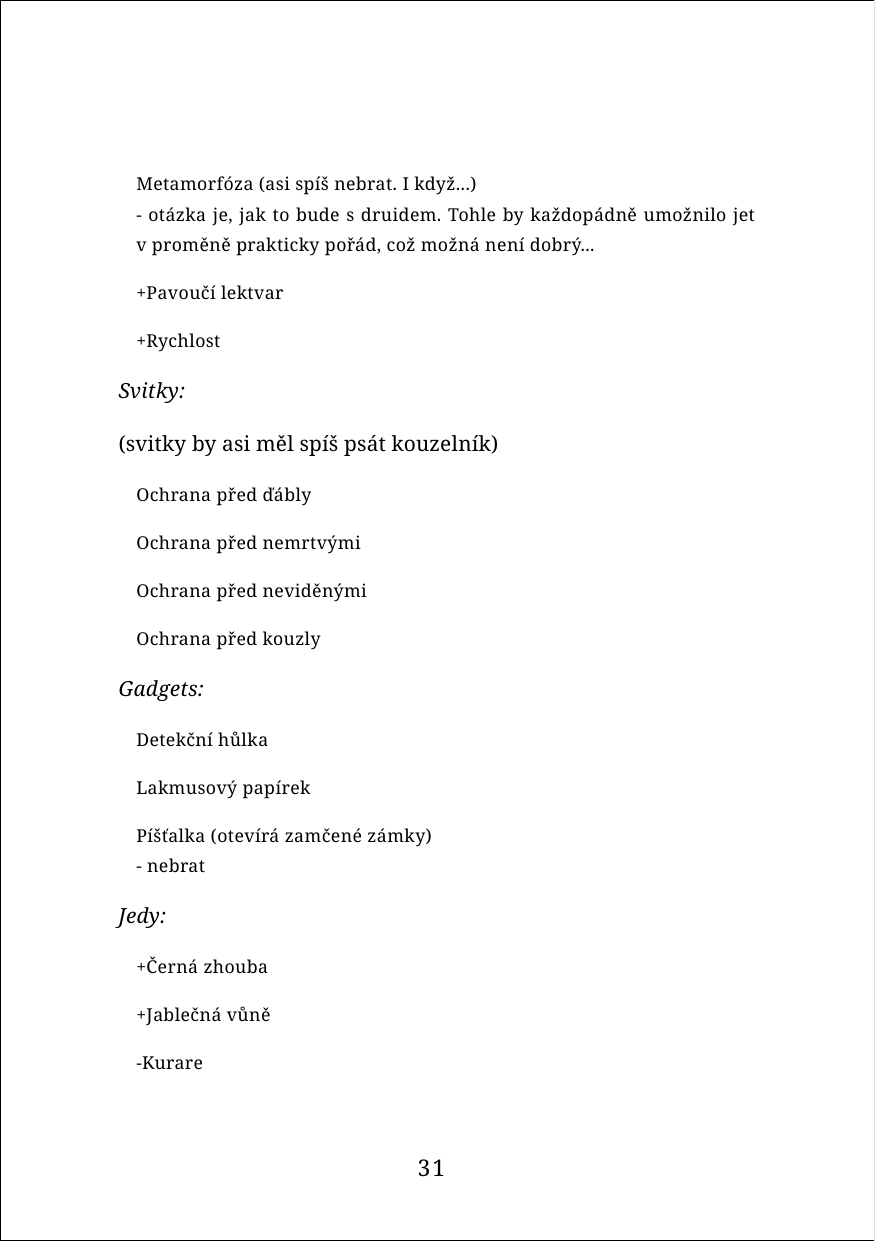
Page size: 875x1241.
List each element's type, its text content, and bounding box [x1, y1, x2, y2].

text Jedy: [118, 901, 756, 930]
text +Pavoučí lektvar [136, 280, 756, 304]
text Detekční hůlka [136, 727, 756, 751]
text Ochrana před ďábly [136, 482, 756, 507]
text (svitky by asi měl spíš psát kouzelník) [118, 429, 756, 458]
text Ochrana před kouzly [136, 626, 756, 650]
text +Jablečná vůně [136, 1002, 756, 1027]
text Metamorfóza (asi spíš nebrat. I když...) - otázka je, jak to bude s druidem. Tohle by každopádně umožnilo jet v proměně prakticky pořád, což možná není dobrý... [136, 172, 756, 256]
text Svitky: [118, 376, 756, 404]
text -Kurare [136, 1050, 756, 1074]
text Ochrana před neviděnými [136, 578, 756, 602]
text Píšťalka (otevírá zamčené zámky) - nebrat [136, 823, 756, 877]
text Lakmusový papírek [136, 775, 756, 799]
text Ochrana před nemrtvými [136, 530, 756, 554]
text +Rychlost [136, 328, 756, 352]
text +Černá zhouba [136, 954, 756, 979]
text Gadgets: [118, 674, 756, 702]
